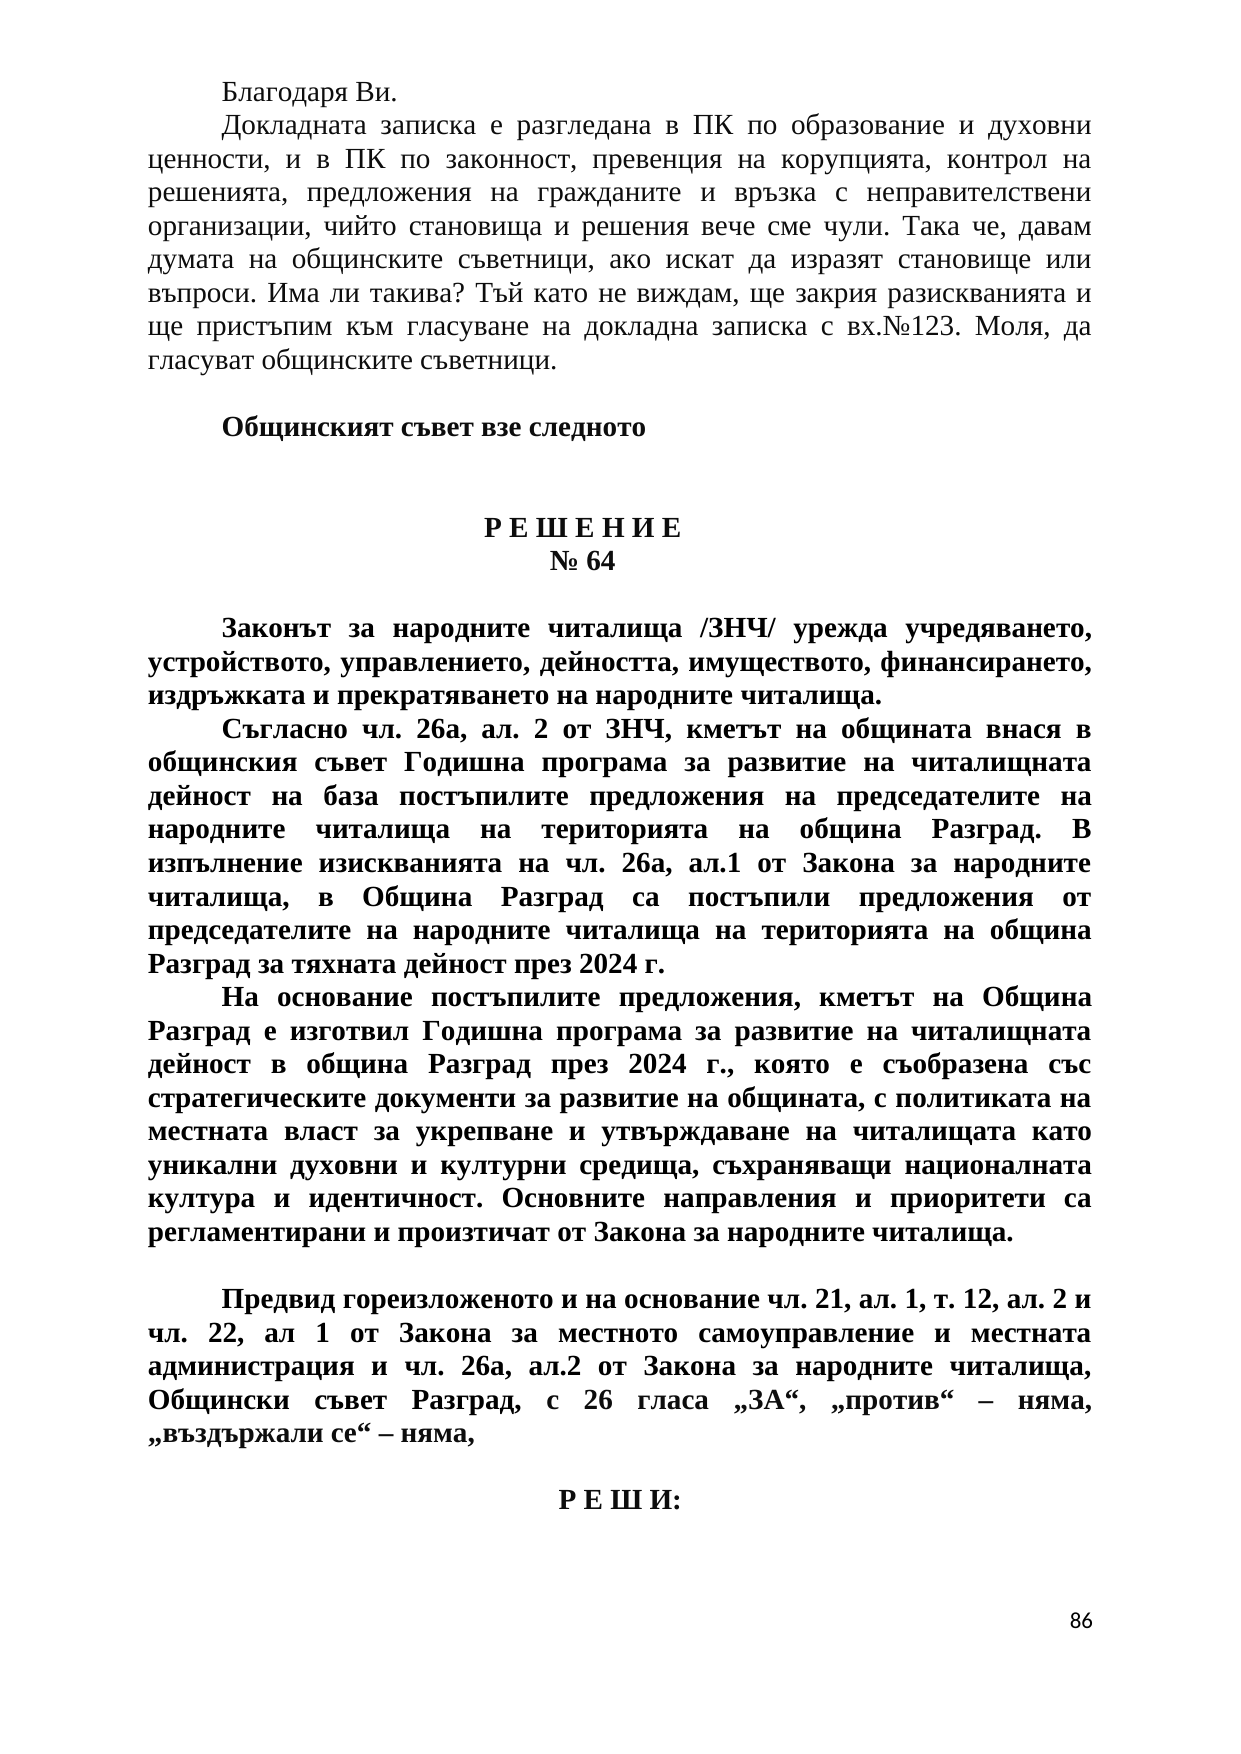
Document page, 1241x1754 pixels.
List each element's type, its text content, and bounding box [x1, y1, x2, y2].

text Благодаря Ви. [148, 74, 1093, 107]
text № 64 [148, 543, 1093, 577]
text Докладната записка е разгледана в ПК по образование и духовни ценности, и в ПК по законност, превенция на корупцията, контрол на решенията, предложения на гражданите и връзка с неправителствени организации, чийто становища и решения вече сме чули. Така че, давам думата на общинските съветници, ако искат да изразят становище или въпроси. Има ли такива? Тъй като не виждам, ще закрия разискванията и ще пристъпим към гласуване на докладна записка с вх.№123. Моля, да гласуват общинските съветници. [148, 107, 1093, 376]
text Съгласно чл. 26а, ал. 2 от ЗНЧ, кметът на общината внася в общинския съвет Годишна програма за развитие на читалищната дейност на база постъпилите предложения на председателите на народните читалища на територията на община Разград. В изпълнение изискванията на чл. 26а, ал.1 от Закона за народните читалища, в Община Разград са постъпили предложения от председателите на народните читалища на територията на община Разград за тяхната дейност през 2024 г. [148, 711, 1093, 979]
text Общинският съвет взе следното [148, 409, 1093, 443]
text Законът за народните читалища /ЗНЧ/ урежда учредяването, устройството, управлението, дейността, имуществото, финансирането, издръжката и прекратяването на народните читалища. [148, 610, 1093, 711]
text Р Е Ш И: [148, 1482, 1093, 1516]
text На основание постъпилите предложения, кметът на Община Разград е изготвил Годишна програма за развитие на читалищната дейност в община Разград през 2024 г., която е съобразена със стратегическите документи за развитие на общината, с политиката на местната власт за укрепване и утвърждаване на читалищата като уникални духовни и културни средища, съхраняващи националната култура и идентичност. Основните направления и приоритети са регламентирани и произтичат от Закона за народните читалища. [148, 979, 1093, 1248]
text Предвид гореизложеното и на основание чл. 21, ал. 1, т. 12, ал. 2 и чл. 22, ал 1 от Закона за местното самоуправление и местната администрация и чл. 26а, ал.2 от Закона за народните читалища, Общински съвет Разград, с 26 гласа „ЗА“, „против“ – няма, „въздържали се“ – няма, [148, 1281, 1093, 1449]
text Р Е Ш Е Н И Е [148, 510, 1093, 543]
